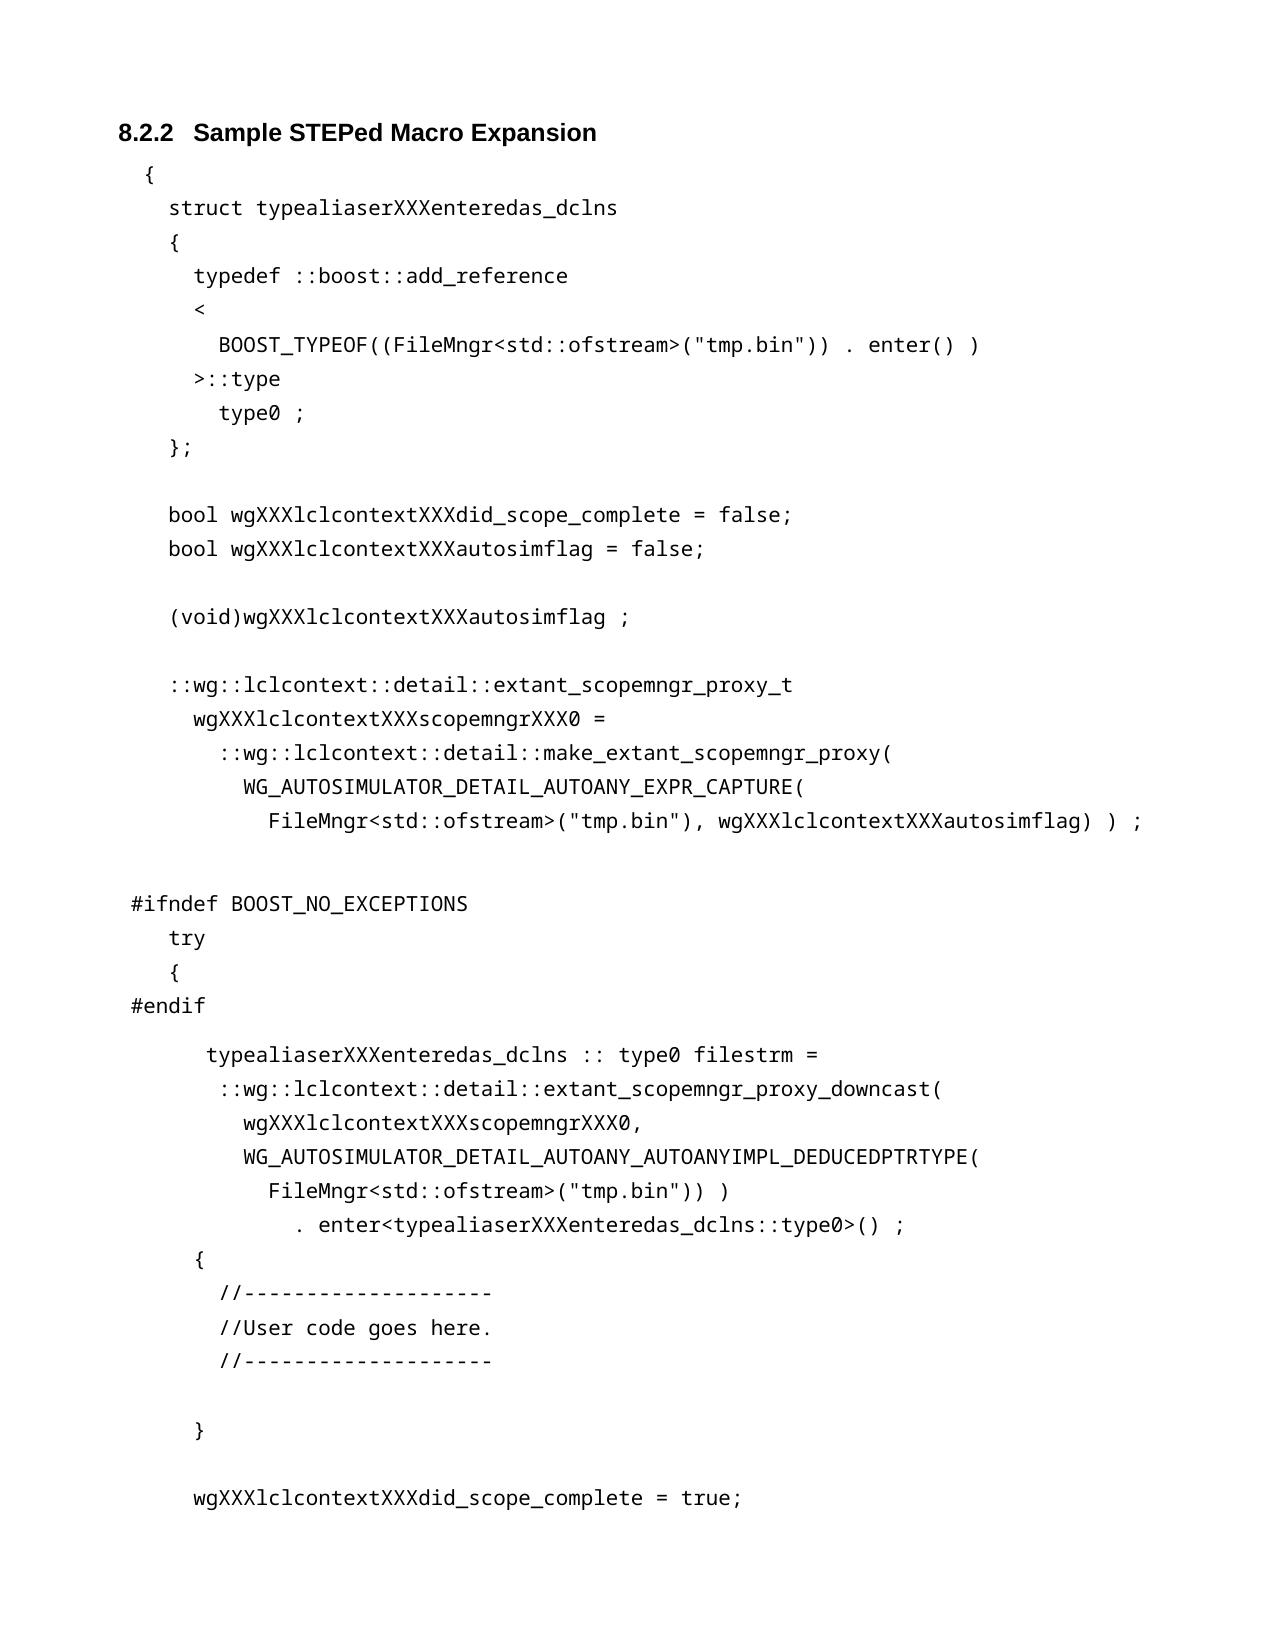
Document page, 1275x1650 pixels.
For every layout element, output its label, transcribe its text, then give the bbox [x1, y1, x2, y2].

text typealiaserXXXenteredas_dclns :: type0 filestrm = ::wg::lclcontext::detail::extant_scopemngr_proxy_downcast( wgXXXlclcontextXXXscopemngrXXX0, WG_AUTOSIMULATOR_DETAIL_AUTOANY_AUTOANYIMPL_DEDUCEDPTRTYPE( FileMngr<std::ofstream>("tmp.bin")) ) . enter<typealiaserXXXenteredas_dclns::type0>() ; { //-------------------- //User code goes here. //-------------------- } wgXXXlclcontextXXXdid_scope_complete = true; [118, 1040, 1157, 1511]
subtitle Sample STEPed Macro Expansion [118, 118, 1157, 147]
text { struct typealiaserXXXenteredas_dclns { typedef ::boost::add_reference < BOOST_TYPEOF((FileMngr<std::ofstream>("tmp.bin")) . enter() ) >::type type0 ; }; bool wgXXXlclcontextXXXdid_scope_complete = false; bool wgXXXlclcontextXXXautosimflag = false; (void)wgXXXlclcontextXXXautosimflag ; ::wg::lclcontext::detail::extant_scopemngr_proxy_t wgXXXlclcontextXXXscopemngrXXX0 = ::wg::lclcontext::detail::make_extant_scopemngr_proxy( WG_AUTOSIMULATOR_DETAIL_AUTOANY_EXPR_CAPTURE( FileMngr<std::ofstream>("tmp.bin"), wgXXXlclcontextXXXautosimflag) ) ; [118, 159, 1157, 869]
text #ifndef BOOST_NO_EXCEPTIONS try { #endif [118, 889, 1157, 1020]
